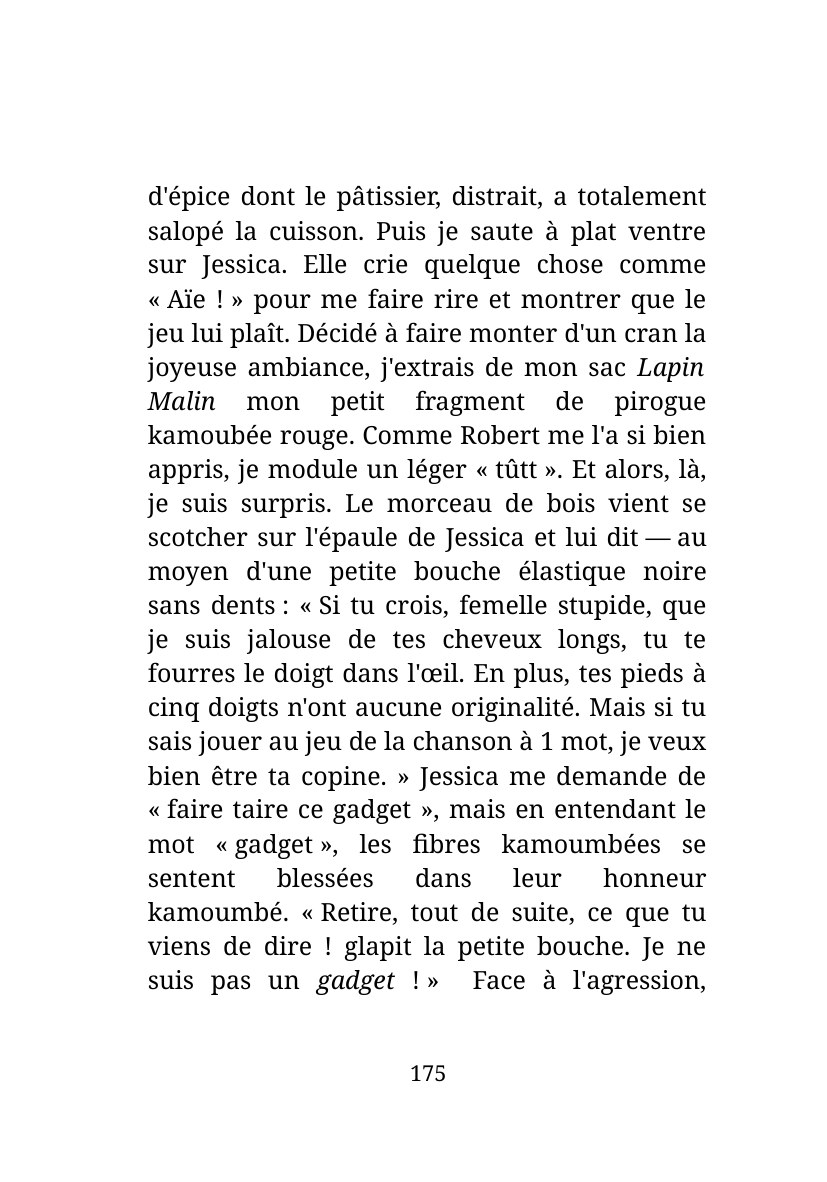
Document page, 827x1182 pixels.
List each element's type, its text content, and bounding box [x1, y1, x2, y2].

text d'épice dont le pâtissier, distrait, a totalement salopé la cuisson. Puis je saute à plat ventre sur Jessica. Elle crie quelque chose comme « Aïe ! » pour me faire rire et montrer que le jeu lui plaît. Décidé à faire monter d'un cran la joyeuse ambiance, j'extrais de mon sac Lapin Malin mon petit fragment de pirogue kamoubée rouge. Comme Robert me l'a si bien appris, je module un léger « tûtt ». Et alors, là, je suis surpris. Le morceau de bois vient se scotcher sur l'épaule de Jessica et lui dit — au moyen d'une petite bouche élastique noire sans dents : « Si tu crois, femelle stupide, que je suis jalouse de tes cheveux longs, tu te fourres le doigt dans l'œil. En plus, tes pieds à cinq doigts n'ont aucune originalité. Mais si tu sais jouer au jeu de la chanson à 1 mot, je veux bien être ta copine. » Jessica me demande de « faire taire ce gadget », mais en entendant le mot « gadget », les fibres kamoumbées se sentent blessées dans leur honneur kamoumbé. « Retire, tout de suite, ce que tu viens de dire ! glapit la petite bouche. Je ne suis pas un gadget ! » Face à l'agression, [148, 179, 707, 997]
